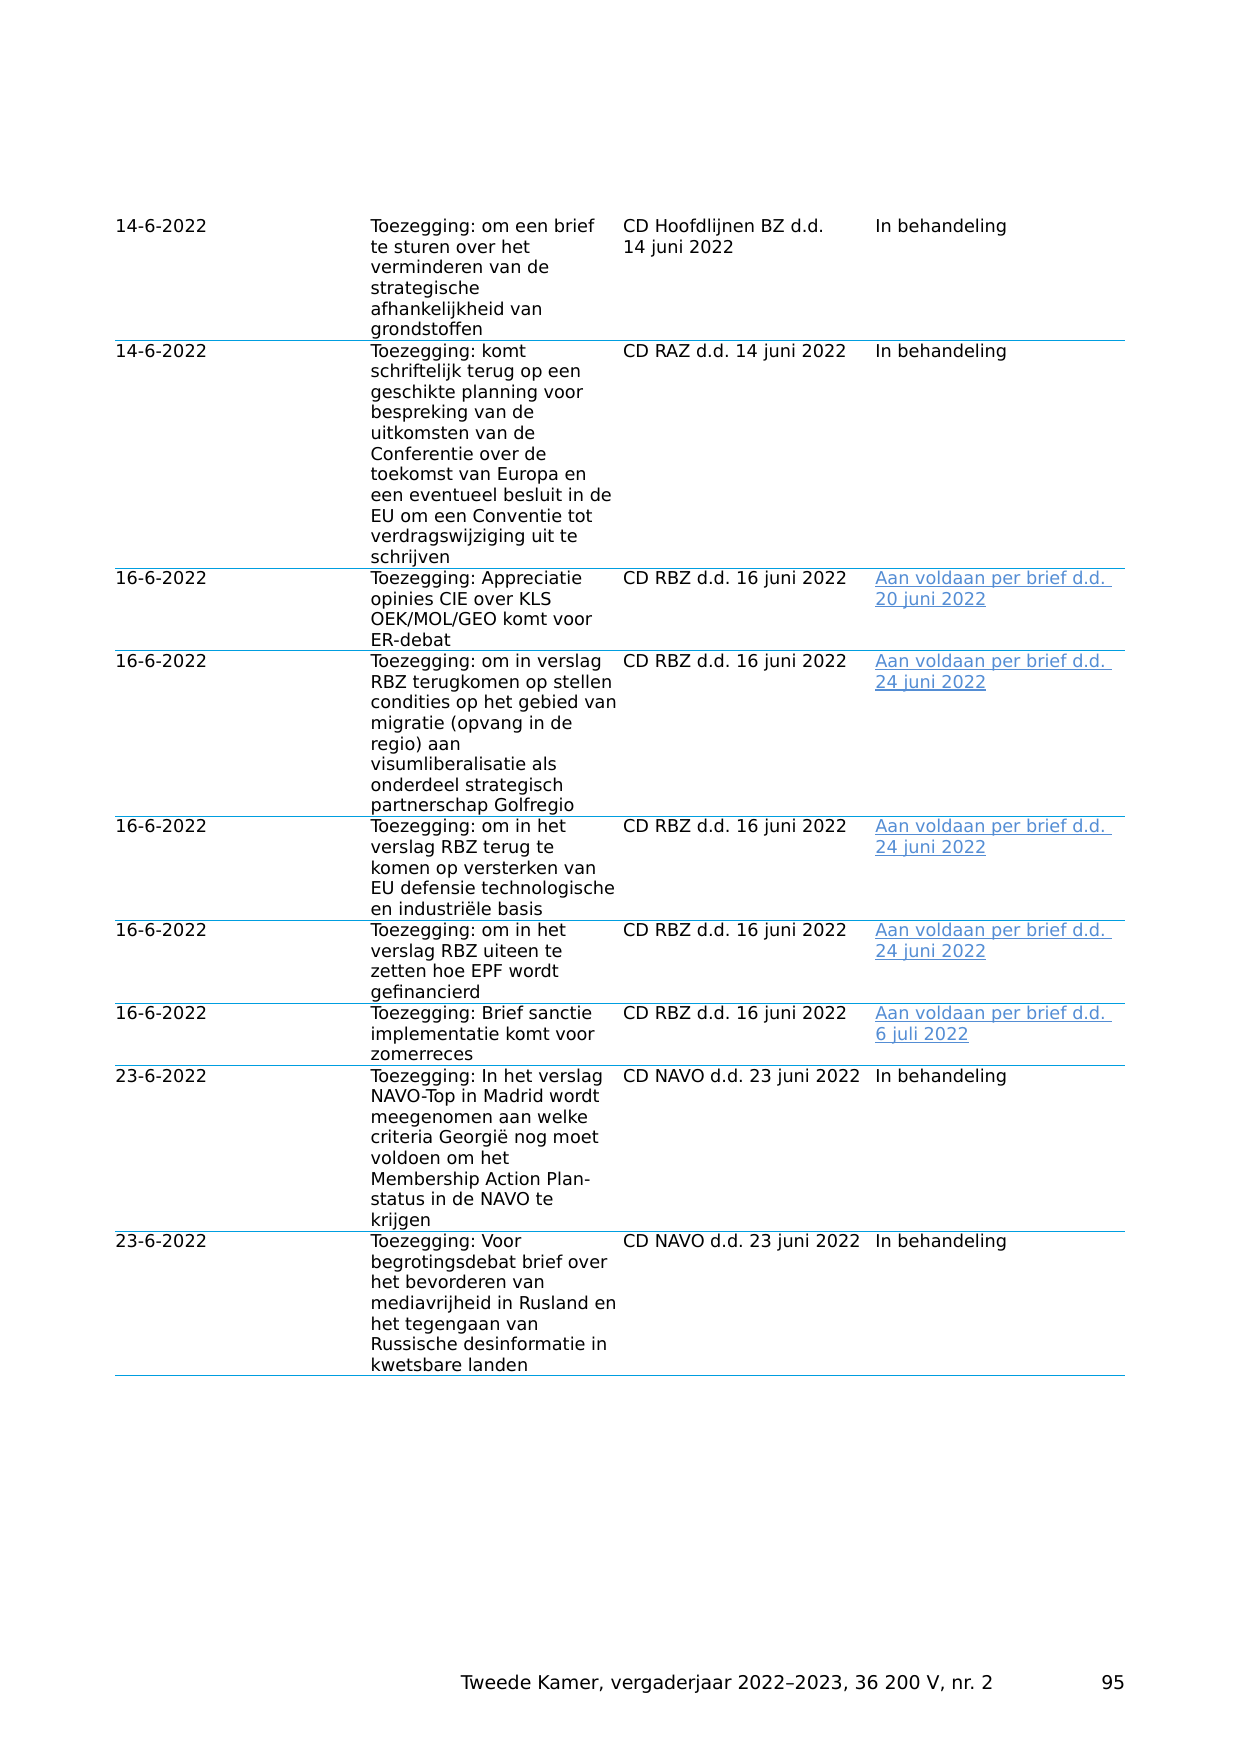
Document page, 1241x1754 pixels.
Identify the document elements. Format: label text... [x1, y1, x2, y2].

table_cell Aan voldaan per brief d.d. 24 juni 2022 [872, 921, 1125, 1003]
table_cell Aan voldaan per brief d.d. 20 juni 2022 [872, 569, 1125, 650]
table_cell CD NAVO d.d. 23 juni 2022 [620, 1232, 872, 1375]
table_cell Toezegging: Appreciatie opinies CIE over KLS OEK/MOL/GEO komt voor ER-debat [368, 569, 620, 650]
table_cell Aan voldaan per brief d.d. 24 juni 2022 [872, 651, 1125, 816]
table_cell 16-6-2022 [115, 1004, 367, 1065]
table_cell CD RBZ d.d. 16 juni 2022 [620, 651, 872, 816]
table_cell Toezegging: om in het verslag RBZ uiteen te zetten hoe EPF wordt gefinancierd [368, 921, 620, 1003]
table_cell Toezegging: om een brief te sturen over het verminderen van de strategische afhankelijkheid van grondstoffen [368, 216, 620, 340]
table_cell In behandeling [872, 1232, 1125, 1375]
table_cell CD RBZ d.d. 16 juni 2022 [620, 817, 872, 919]
table_cell Toezegging: om in verslag RBZ terugkomen op stellen condities op het gebied van migratie (opvang in de regio) aan visumliberalisatie als onderdeel strategisch partnerschap Golfregio [368, 651, 620, 816]
table_cell CD RBZ d.d. 16 juni 2022 [620, 569, 872, 650]
table_cell Toezegging: Brief sanctie implementatie komt voor zomerreces [368, 1004, 620, 1065]
table_header Tabel 31 Door bewindslieden gedane toezeggingen, parlementaire jaar 2021-2022 [115, 191, 1125, 216]
table_cell Toezegging: Voor begrotingsdebat brief over het bevorderen van mediavrijheid in Rusland en het tegengaan van Russische desinformatie in kwetsbare landen [368, 1232, 620, 1375]
table_cell In behandeling [872, 216, 1125, 340]
table_cell 23-6-2022 [115, 1066, 367, 1231]
table_cell 14-6-2022 [115, 216, 367, 340]
table_cell CD Hoofdlijnen BZ d.d. 14 juni 2022 [620, 216, 872, 340]
table_cell Toezegging: komt schriftelijk terug op een geschikte planning voor bespreking van de uitkomsten van de Conferentie over de toekomst van Europa en een eventueel besluit in de EU om een Conventie tot verdragswijziging uit te schrijven [368, 341, 620, 567]
table_cell Toezegging: om in het verslag RBZ terug te komen op versterken van EU defensie technologische en industriële basis [368, 817, 620, 919]
table_cell 16-6-2022 [115, 921, 367, 1003]
table_cell 16-6-2022 [115, 817, 367, 919]
table_cell Aan voldaan per brief d.d. 6 juli 2022 [872, 1004, 1125, 1065]
table_cell 23-6-2022 [115, 1232, 367, 1375]
table_cell CD RBZ d.d. 16 juni 2022 [620, 921, 872, 1003]
table_cell 16-6-2022 [115, 569, 367, 650]
table_cell CD RAZ d.d. 14 juni 2022 [620, 341, 872, 567]
table_cell In behandeling [872, 341, 1125, 567]
table_cell 16-6-2022 [115, 651, 367, 816]
table_cell 14-6-2022 [115, 341, 367, 567]
table_cell Toezegging: In het verslag NAVO-Top in Madrid wordt meegenomen aan welke criteria Georgië nog moet voldoen om het Membership Action Plan-status in de NAVO te krijgen [368, 1066, 620, 1231]
table_cell In behandeling [872, 1066, 1125, 1231]
table_cell CD NAVO d.d. 23 juni 2022 [620, 1066, 872, 1231]
table_cell CD RBZ d.d. 16 juni 2022 [620, 1004, 872, 1065]
table_cell Aan voldaan per brief d.d. 24 juni 2022 [872, 817, 1125, 919]
